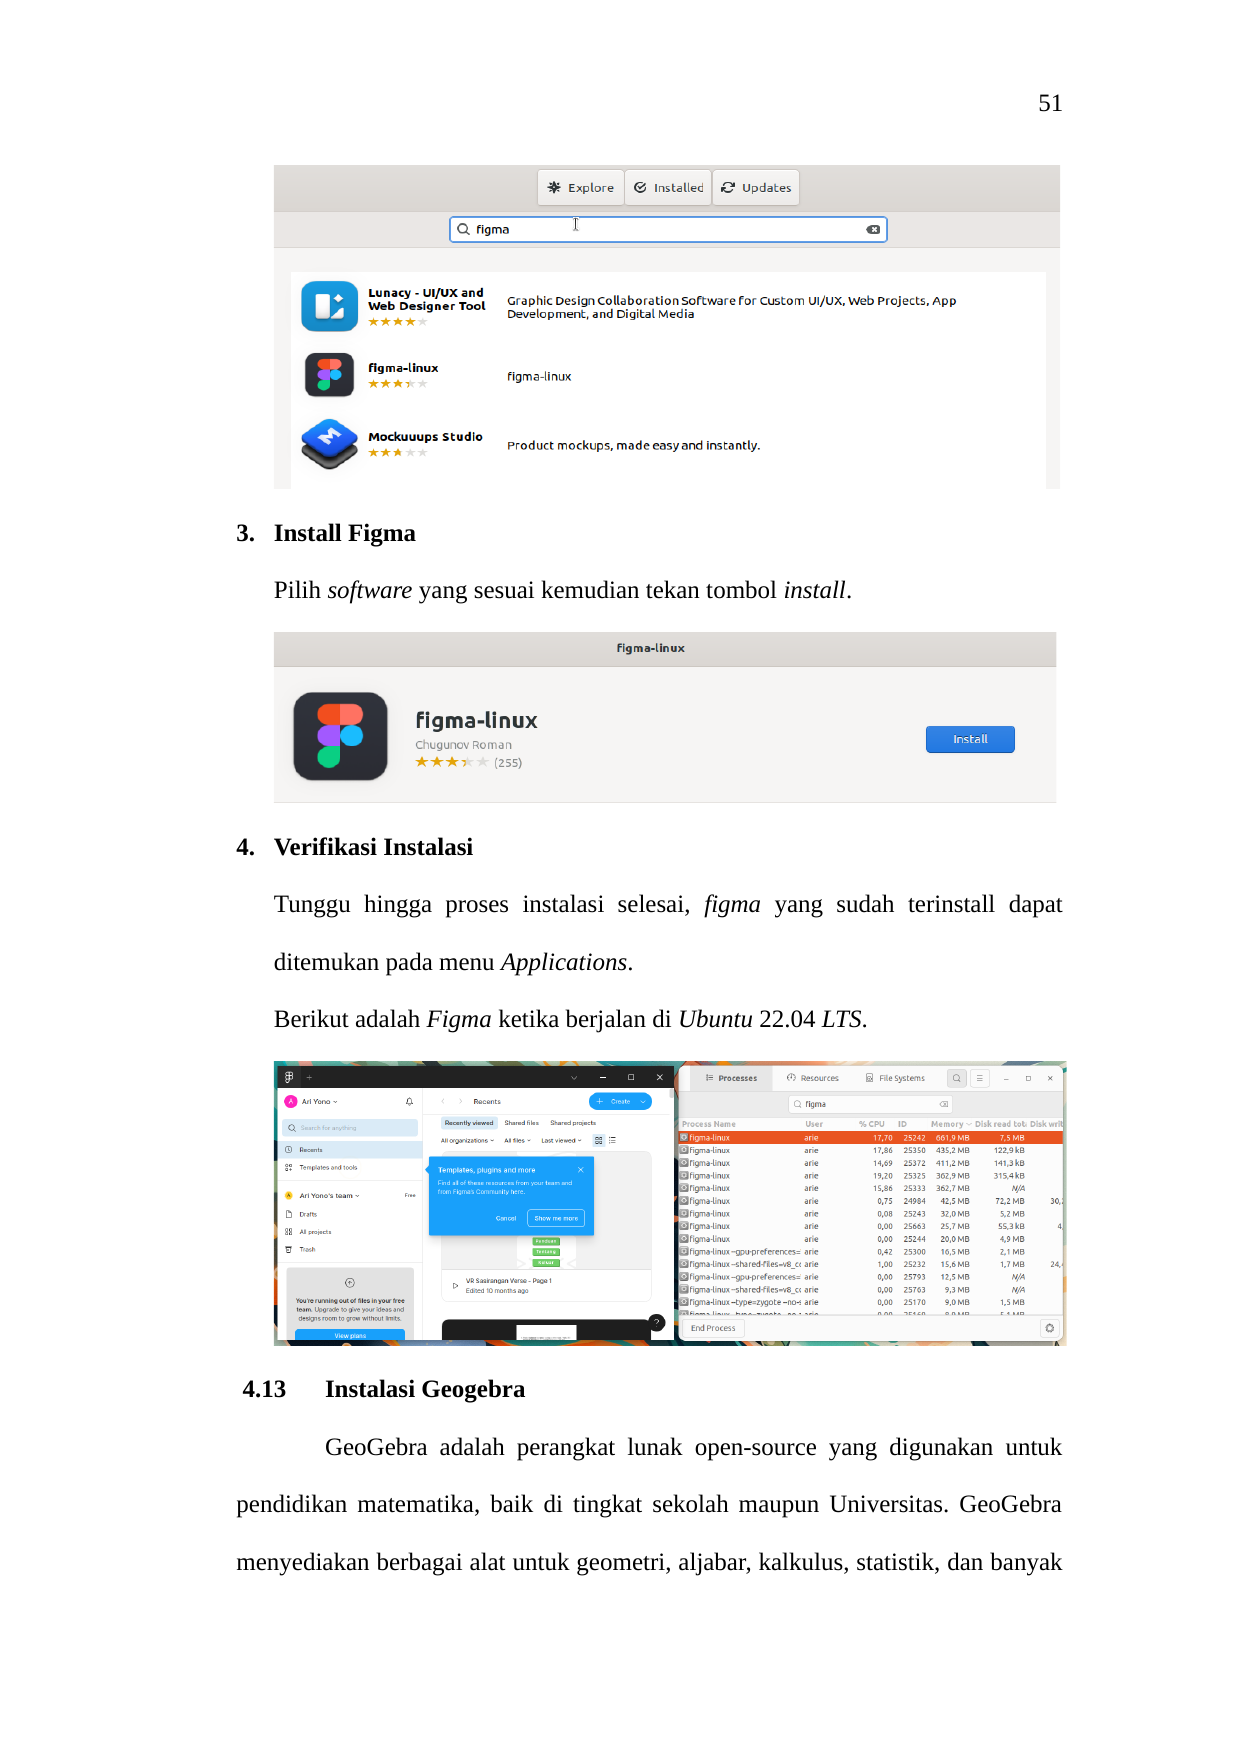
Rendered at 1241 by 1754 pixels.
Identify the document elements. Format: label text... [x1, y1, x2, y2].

list Install Figma [236, 518, 1063, 547]
subtitle Instalasi Geogebra [236, 1374, 1063, 1403]
picture [273, 165, 1061, 489]
text GeoGebra adalah perangkat lunak open-source yang digunakan untuk pendidikan matematika, baik di tingkat sekolah maupun Universitas. GeoGebra menyediakan berbagai alat untuk geometri, aljabar, kalkulus, statistik, dan banyak [236, 1432, 1063, 1576]
list Berikut adalah Figma ketika berjalan di Ubuntu 22.04 LTS. [236, 1004, 1063, 1033]
list Tunggu hingga proses instalasi selesai, figma yang sudah terinstall dapat ditemukan pada menu Applications. [236, 889, 1063, 975]
list Verifikasi Instalasi [236, 832, 1063, 860]
list Pilih software yang sesuai kemudian tekan tombol install. [236, 575, 1063, 604]
picture [273, 632, 1057, 803]
picture [273, 1061, 1067, 1346]
